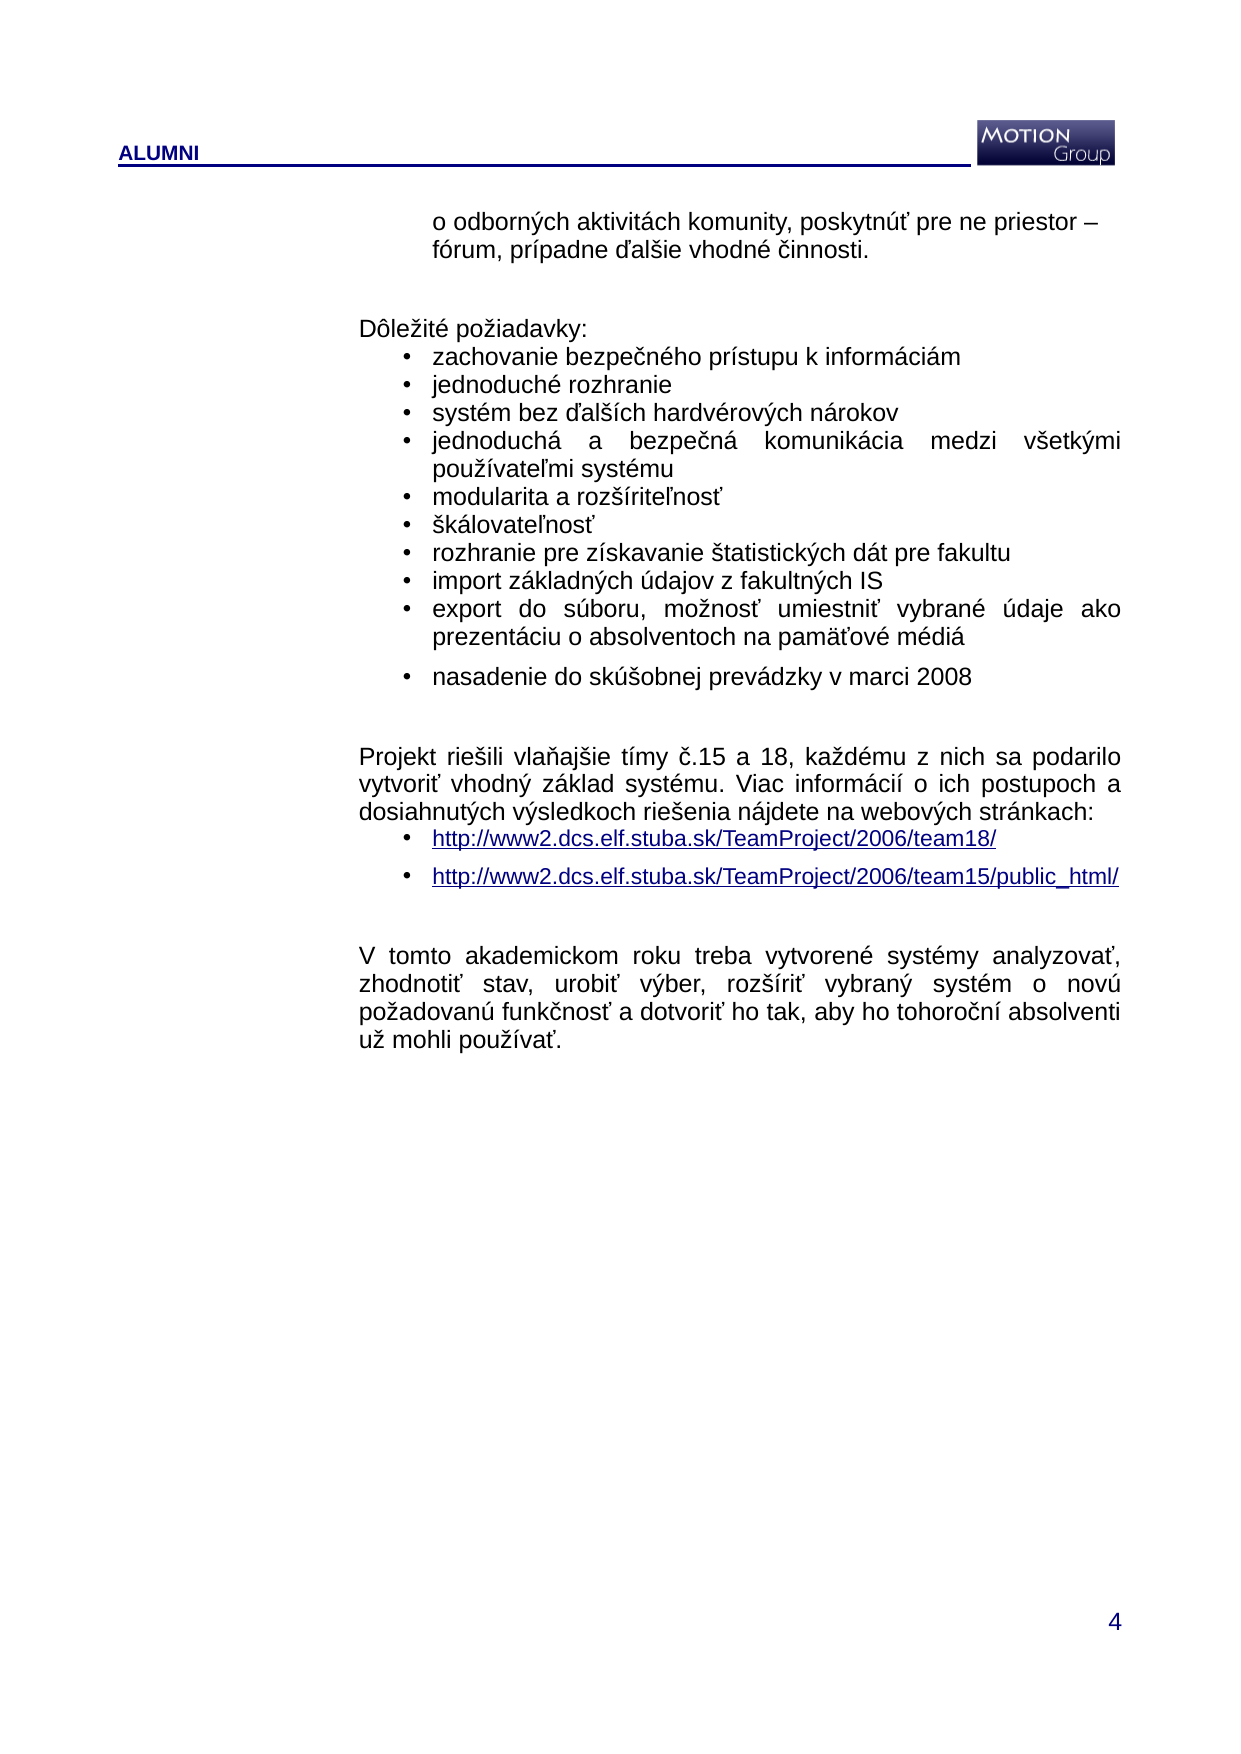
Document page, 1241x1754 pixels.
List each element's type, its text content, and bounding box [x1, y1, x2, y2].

text V tomto akademickom roku treba vytvorené systémy analyzovať, zhodnotiť stav, urobiť výber, rozšíriť vybraný systém o novú požadovanú funkčnosť a dotvoriť ho tak, aby ho tohoroční absolventi už mohli používať. [358, 942, 1122, 1053]
list export do súboru, možnosť umiestniť vybrané údaje ako prezentáciu o absolventoch na pamäťové médiá [403, 595, 1122, 651]
list nasadenie do skúšobnej prevádzky v marci 2008 [403, 663, 1122, 691]
list jednoduché rozhranie [403, 371, 1122, 399]
list o odborných aktivitách komunity, poskytnúť pre ne priestor – fórum, prípadne ďalšie vhodné činnosti. [403, 208, 1122, 264]
list systém bez ďalších hardvérových nárokov [403, 399, 1122, 427]
list škálovateľnosť [403, 511, 1122, 539]
picture [971, 112, 1122, 172]
text Projekt riešili vlaňajšie tímy č.15 a 18, každému z nich sa podarilo vytvoriť vhodný základ systému. Viac informácií o ich postupoch a dosiahnutých výsledkoch riešenia nájdete na webových stránkach: [358, 742, 1122, 826]
list rozhranie pre získavanie štatistických dát pre fakultu [403, 539, 1122, 567]
list jednoduchá a bezpečná komunikácia medzi všetkými používateľmi systému [403, 427, 1122, 483]
list zachovanie bezpečného prístupu k informáciám [403, 343, 1122, 371]
list http://www2.dcs.elf.stuba.sk/TeamProject/2006/team18/ [403, 826, 1122, 852]
list import základných údajov z fakultných IS [403, 567, 1122, 595]
text Dôležité požiadavky: [358, 315, 1122, 343]
list modularita a rozšíriteľnosť [403, 483, 1122, 511]
list http://www2.dcs.elf.stuba.sk/TeamProject/2006/team15/public_html/ [403, 864, 1122, 890]
